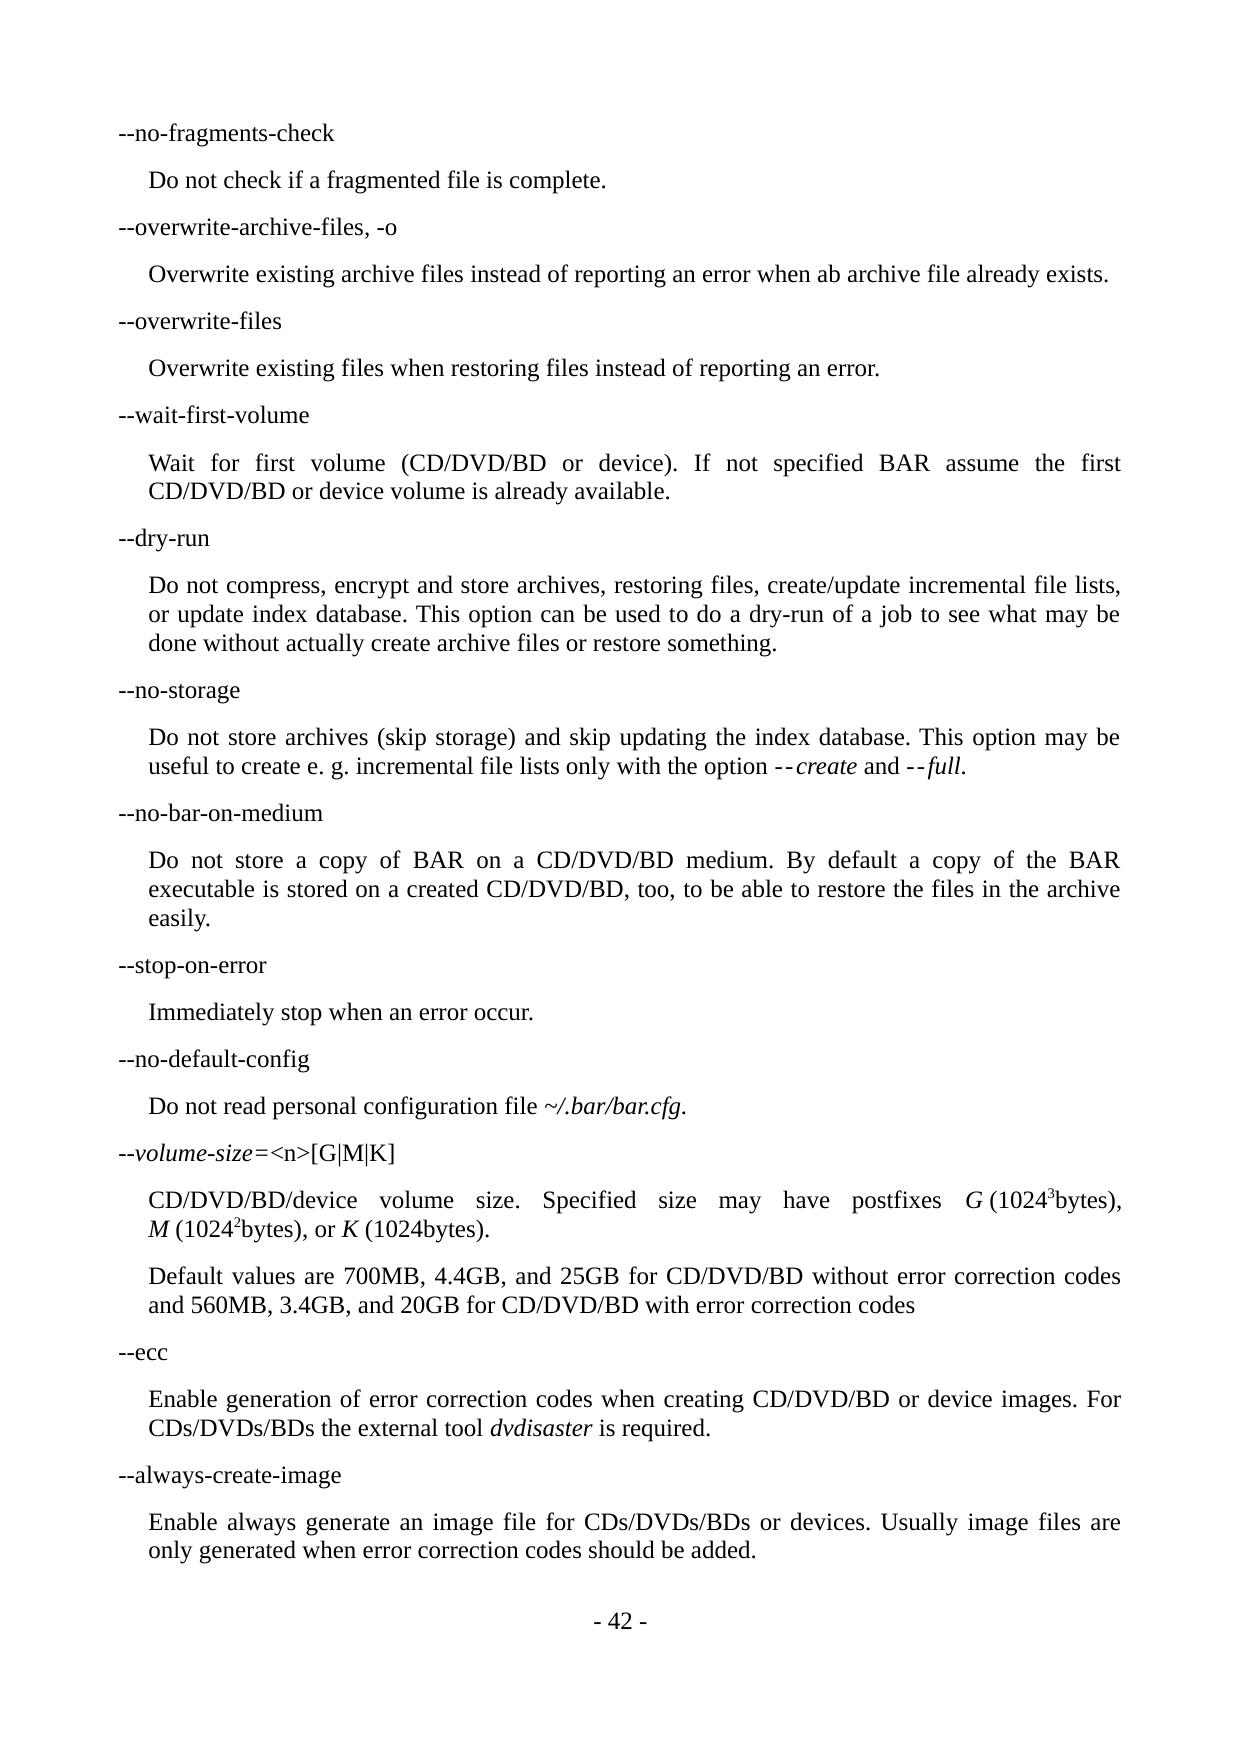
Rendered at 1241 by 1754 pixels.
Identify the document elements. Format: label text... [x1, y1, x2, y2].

title --no-storage [118, 675, 1122, 704]
text Enable generation of error correction codes when creating CD/DVD/BD or device images. For CDs/DVDs/BDs the external tool dvdisaster is required. [148, 1384, 1122, 1441]
text Overwrite existing files when restoring files instead of reporting an error. [148, 353, 1122, 382]
title --no-fragments-check [118, 118, 1122, 147]
text Immediately stop when an error occur. [148, 997, 1122, 1026]
text CD/DVD/BD/device volume size. Specified size may have postfixes G (10243bytes), M (10242bytes), or K (1024bytes). [148, 1185, 1122, 1243]
text Default values are 700MB, 4.4GB, and 25GB for CD/DVD/BD without error correction codes and 560MB, 3.4GB, and 20GB for CD/DVD/BD with error correction codes [148, 1261, 1122, 1318]
title --ecc [118, 1337, 1122, 1366]
title --dry-run [118, 523, 1122, 552]
text Do not compress, encrypt and store archives, restoring files, create/update incremental file lists, or update index database. This option can be used to do a dry-run of a job to see what may be done without actually create archive files or restore something. [148, 571, 1122, 657]
text Wait for first volume (CD/DVD/BD or device). If not specified BAR assume the first CD/DVD/BD or device volume is already available. [148, 448, 1122, 505]
title --no-bar-on-medium [118, 798, 1122, 827]
title --wait-first-volume [118, 401, 1122, 429]
title --overwrite-archive-files, -o [118, 212, 1122, 241]
text Do not check if a fragmented file is complete. [148, 165, 1122, 194]
title --overwrite-files [118, 306, 1122, 335]
title --stop-on-error [118, 950, 1122, 978]
text Overwrite existing archive files instead of reporting an error when ab archive file already exists. [148, 259, 1122, 288]
text Enable always generate an image file for CDs/DVDs/BDs or devices. Usually image files are only generated when error correction codes should be added. [148, 1507, 1122, 1564]
title --no-default-config [118, 1044, 1122, 1073]
title --volume-size=<n>[G|M|K] [118, 1138, 1122, 1167]
text Do not store a copy of BAR on a CD/DVD/BD medium. By default a copy of the BAR executable is stored on a created CD/DVD/BD, too, to be able to restore the files in the archive easily. [148, 845, 1122, 931]
text Do not read personal configuration file ~/.bar/bar.cfg. [148, 1091, 1122, 1120]
text Do not store archives (skip storage) and skip updating the index database. This option may be useful to create e. g. incremental file lists only with the option ‑‑create and ‑‑full. [148, 722, 1122, 780]
title --always-create-image [118, 1460, 1122, 1488]
